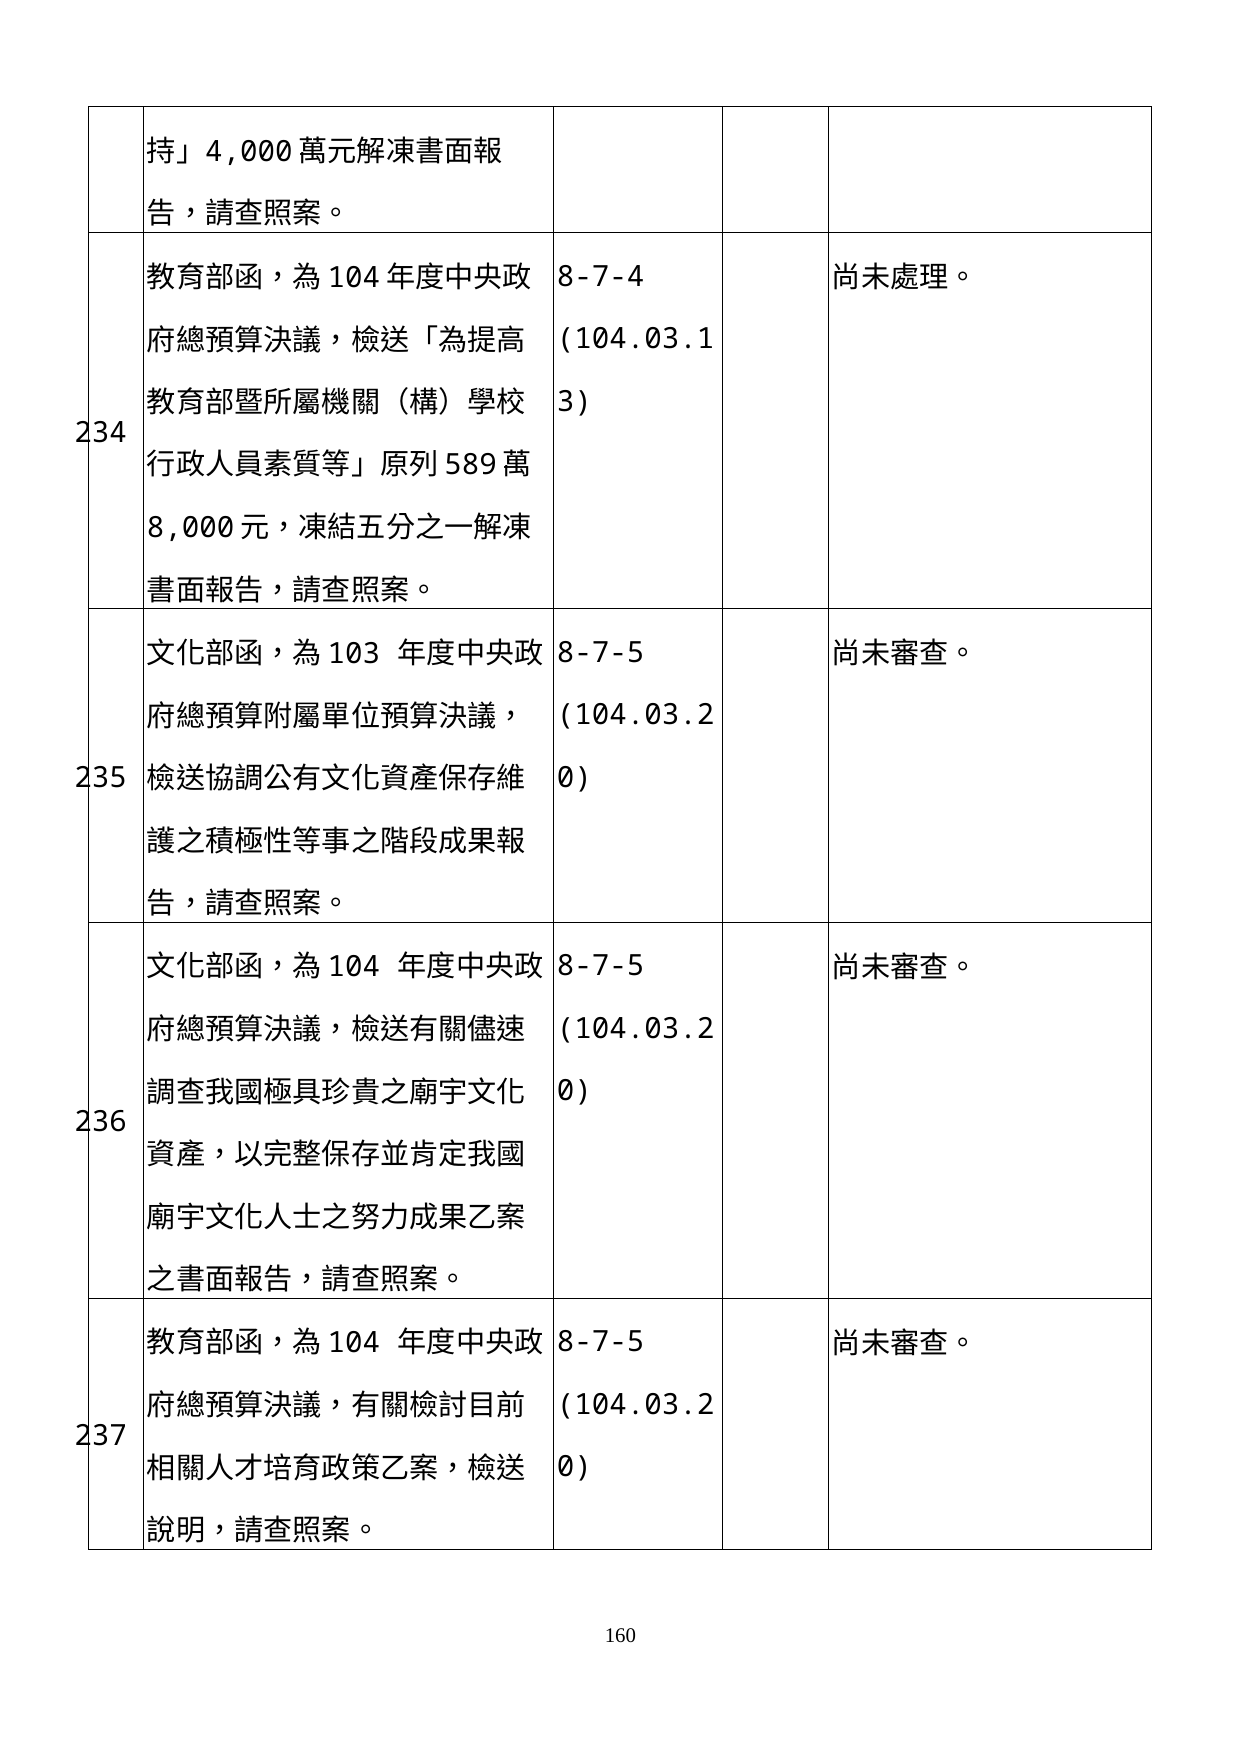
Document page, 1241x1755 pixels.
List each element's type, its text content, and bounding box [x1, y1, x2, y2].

table_cell [723, 1299, 828, 1549]
table_cell 尚未審查。 [829, 923, 1151, 1298]
table_cell [723, 609, 828, 922]
table_cell [89, 609, 143, 922]
table_cell 8-7-4 (104.03.13) [554, 233, 722, 608]
table_cell 8-7-5 (104.03.20) [554, 1299, 722, 1549]
table_cell 文化部函，為104 年度中央政府總預算決議，檢送有關儘速調查我國極具珍貴之廟宇文化資產，以完整保存並肯定我國廟宇文化人士之努力成果乙案之書面報告，請查照案。 [144, 923, 553, 1298]
table_cell 持」4,000萬元解凍書面報告，請查照案。 [144, 107, 553, 232]
table_cell [723, 233, 828, 608]
table_cell 尚未處理。 [829, 233, 1151, 608]
table_cell [89, 233, 143, 608]
table_cell 尚未審查。 [829, 609, 1151, 922]
table_cell [554, 107, 722, 232]
table_cell [89, 107, 143, 232]
table_cell [829, 107, 1151, 232]
table_cell [723, 923, 828, 1298]
table_cell 教育部函，為104 年度中央政府總預算決議，有關檢討目前相關人才培育政策乙案，檢送說明，請查照案。 [144, 1299, 553, 1549]
table_cell 教育部函，為104年度中央政府總預算決議，檢送「為提高教育部暨所屬機關（構）學校行政人員素質等」原列589萬8,000元，凍結五分之一解凍書面報告，請查照案。 [144, 233, 553, 608]
table_cell 8-7-5 (104.03.20) [554, 609, 722, 922]
table_cell [89, 1299, 143, 1549]
table_cell 文化部函，為103 年度中央政府總預算附屬單位預算決議，檢送協調公有文化資產保存維護之積極性等事之階段成果報告，請查照案。 [144, 609, 553, 922]
table_cell [89, 923, 143, 1298]
table_cell [723, 107, 828, 232]
table_cell 8-7-5 (104.03.20) [554, 923, 722, 1298]
table_cell 尚未審查。 [829, 1299, 1151, 1549]
